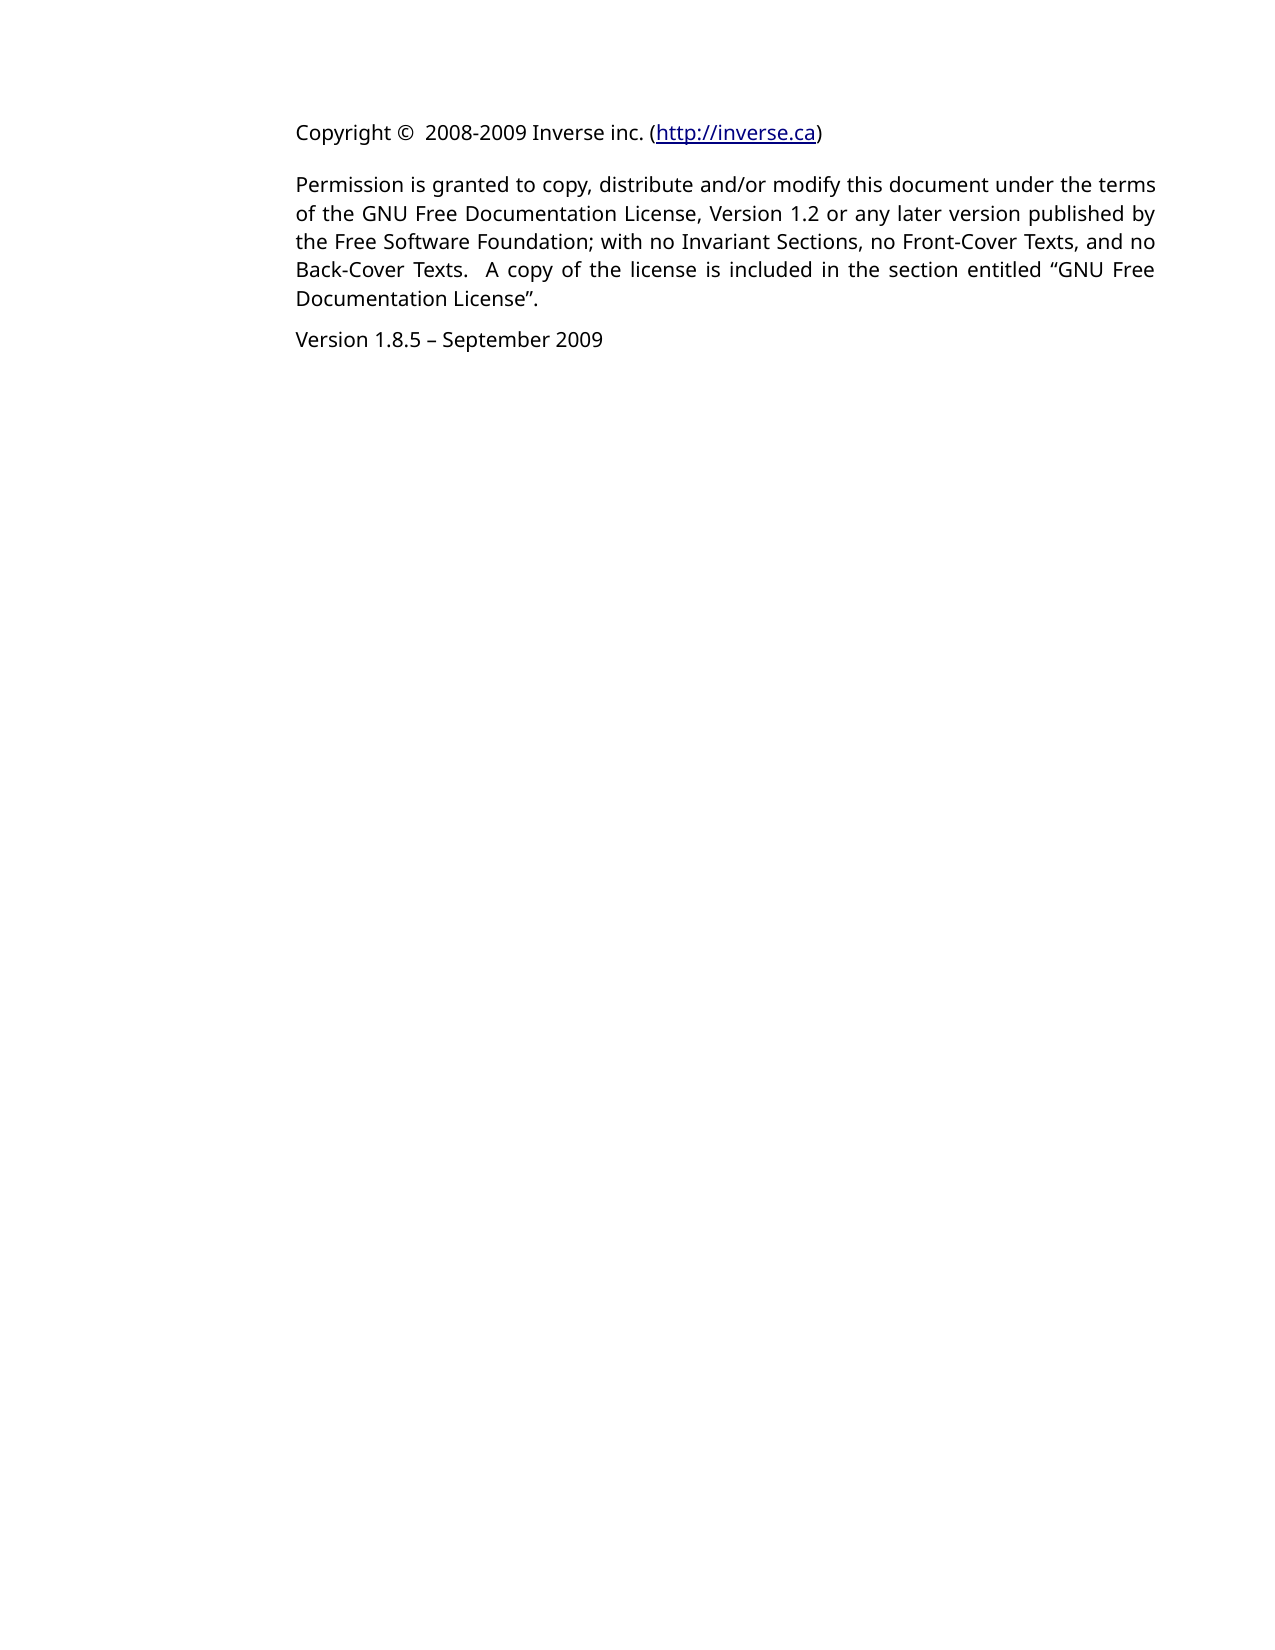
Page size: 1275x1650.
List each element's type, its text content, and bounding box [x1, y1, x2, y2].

text Version 1.8.5 – September 2009 [295, 325, 1157, 353]
text Permission is granted to copy, distribute and/or modify this document under the terms of the GNU Free Documentation License, Version 1.2 or any later version published by the Free Software Foundation; with no Invariant Sections, no Front-Cover Texts, and no Back-Cover Texts. A copy of the license is included in the section entitled “GNU Free Documentation License”. [295, 170, 1157, 312]
text Copyright © 2008-2009 Inverse inc. (http://inverse.ca) [295, 118, 1157, 147]
